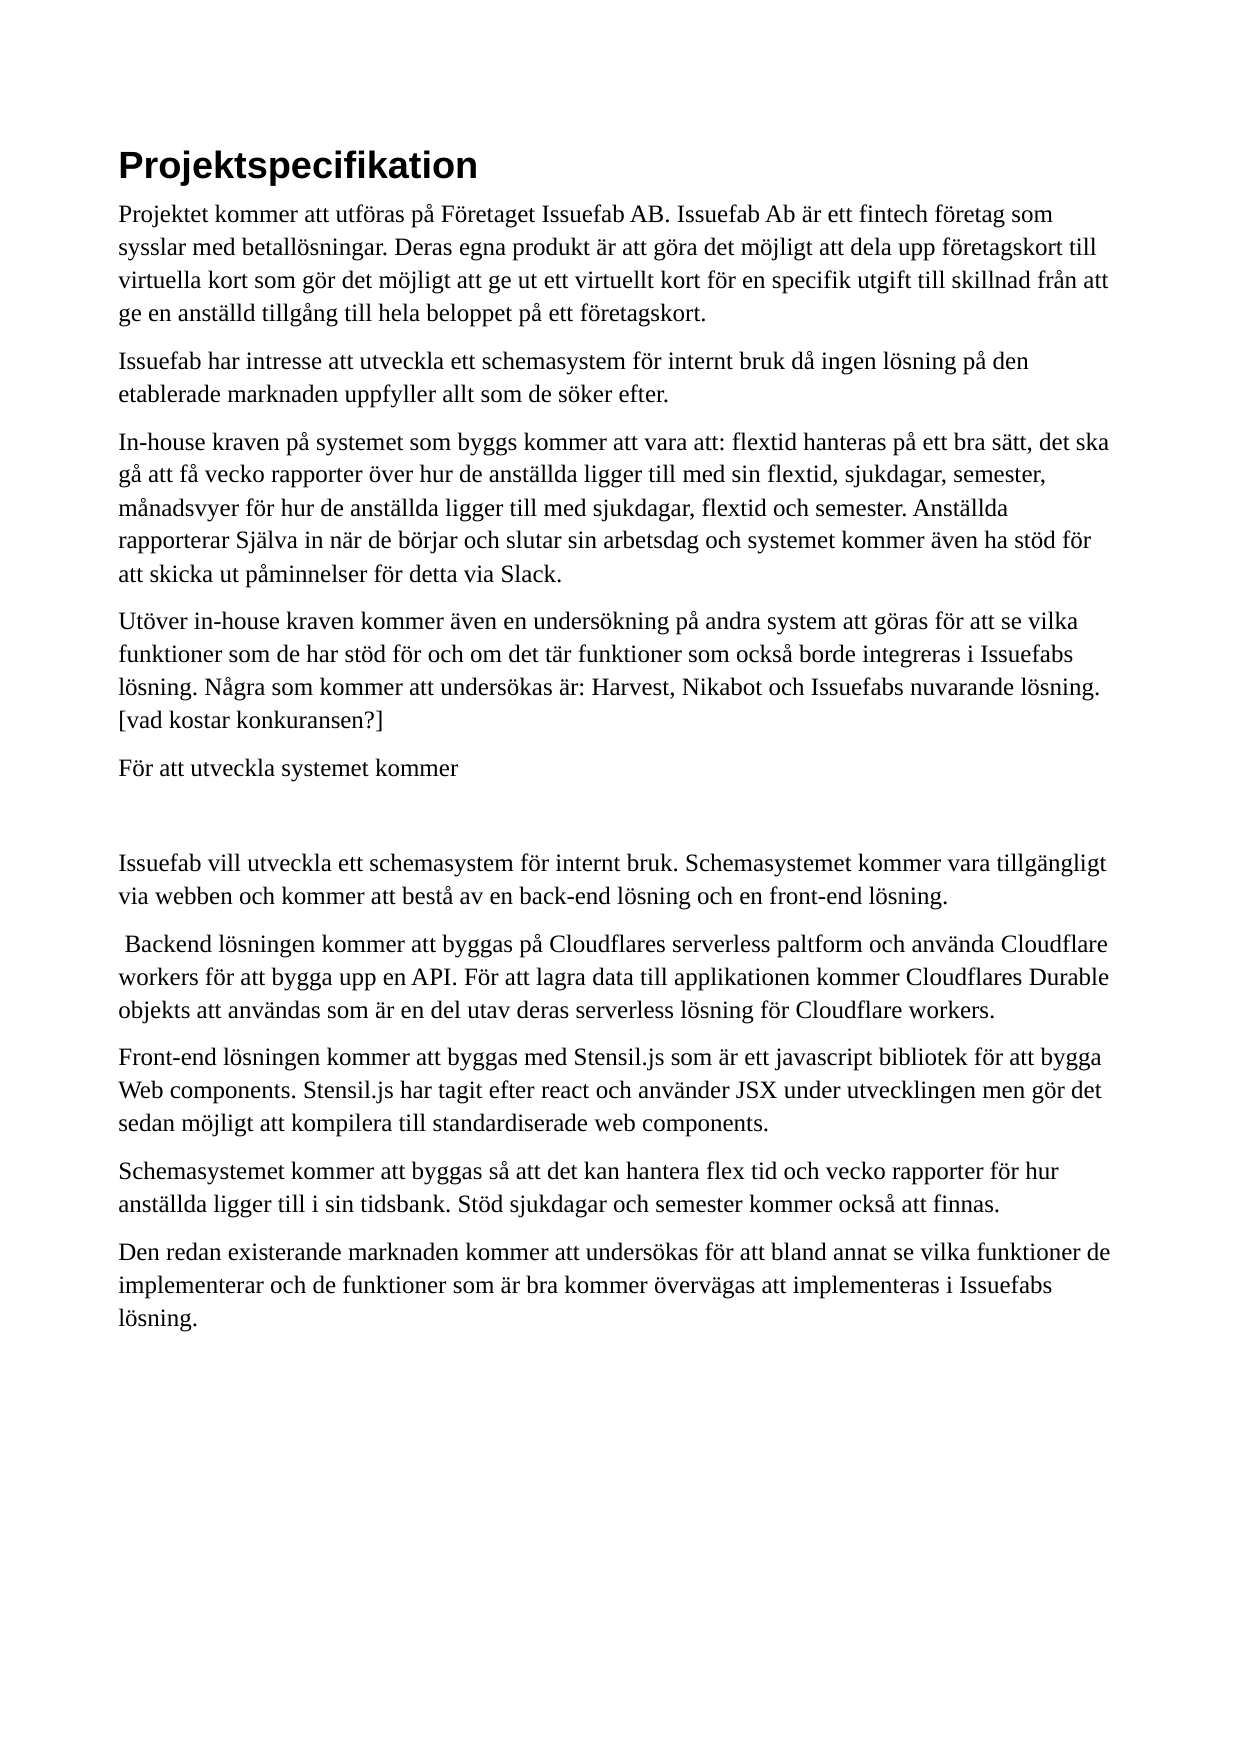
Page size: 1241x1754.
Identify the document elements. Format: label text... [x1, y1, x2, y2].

text Schemasystemet kommer att byggas så att det kan hantera flex tid och vecko rapporter för hur anställda ligger till i sin tidsbank. Stöd sjukdagar och semester kommer också att finnas. [118, 1156, 1122, 1218]
text Utöver in-house kraven kommer även en undersökning på andra system att göras för att se vilka funktioner som de har stöd för och om det tär funktioner som också borde integreras i Issuefabs lösning. Några som kommer att undersökas är: Harvest, Nikabot och Issuefabs nuvarande lösning. [vad kostar konkuransen?] [118, 606, 1122, 734]
subtitle Projektspecifikation [118, 143, 1122, 187]
text Front-end lösningen kommer att byggas med Stensil.js som är ett javascript bibliotek för att bygga Web components. Stensil.js har tagit efter react och använder JSX under utvecklingen men gör det sedan möjligt att kompilera till standardiserade web components. [118, 1042, 1122, 1137]
text In-house kraven på systemet som byggs kommer att vara att: flextid hanteras på ett bra sätt, det ska gå att få vecko rapporter över hur de anställda ligger till med sin flextid, sjukdagar, semester, månadsvyer för hur de anställda ligger till med sjukdagar, flextid och semester. Anställda rapporterar Själva in när de börjar och slutar sin arbetsdag och systemet kommer även ha stöd för att skicka ut påminnelser för detta via Slack. [118, 427, 1122, 587]
text För att utveckla systemet kommer [118, 753, 1122, 782]
text Projektet kommer att utföras på Företaget Issuefab AB. Issuefab Ab är ett fintech företag som sysslar med betallösningar. Deras egna produkt är att göra det möjligt att dela upp företagskort till virtuella kort som gör det möjligt att ge ut ett virtuellt kort för en specifik utgift till skillnad från att ge en anställd tillgång till hela beloppet på ett företagskort. [118, 199, 1122, 327]
text Issuefab har intresse att utveckla ett schemasystem för internt bruk då ingen lösning på den etablerade marknaden uppfyller allt som de söker efter. [118, 346, 1122, 408]
text Issuefab vill utveckla ett schemasystem för internt bruk. Schemasystemet kommer vara tillgängligt via webben och kommer att bestå av en back-end lösning och en front-end lösning. [118, 848, 1122, 910]
text Den redan existerande marknaden kommer att undersökas för att bland annat se vilka funktioner de implementerar och de funktioner som är bra kommer övervägas att implementeras i Issuefabs lösning. [118, 1237, 1122, 1331]
text Backend lösningen kommer att byggas på Cloudflares serverless paltform och använda Cloudflare workers för att bygga upp en API. För att lagra data till applikationen kommer Cloudflares Durable objekts att användas som är en del utav deras serverless lösning för Cloudflare workers. [118, 929, 1122, 1023]
